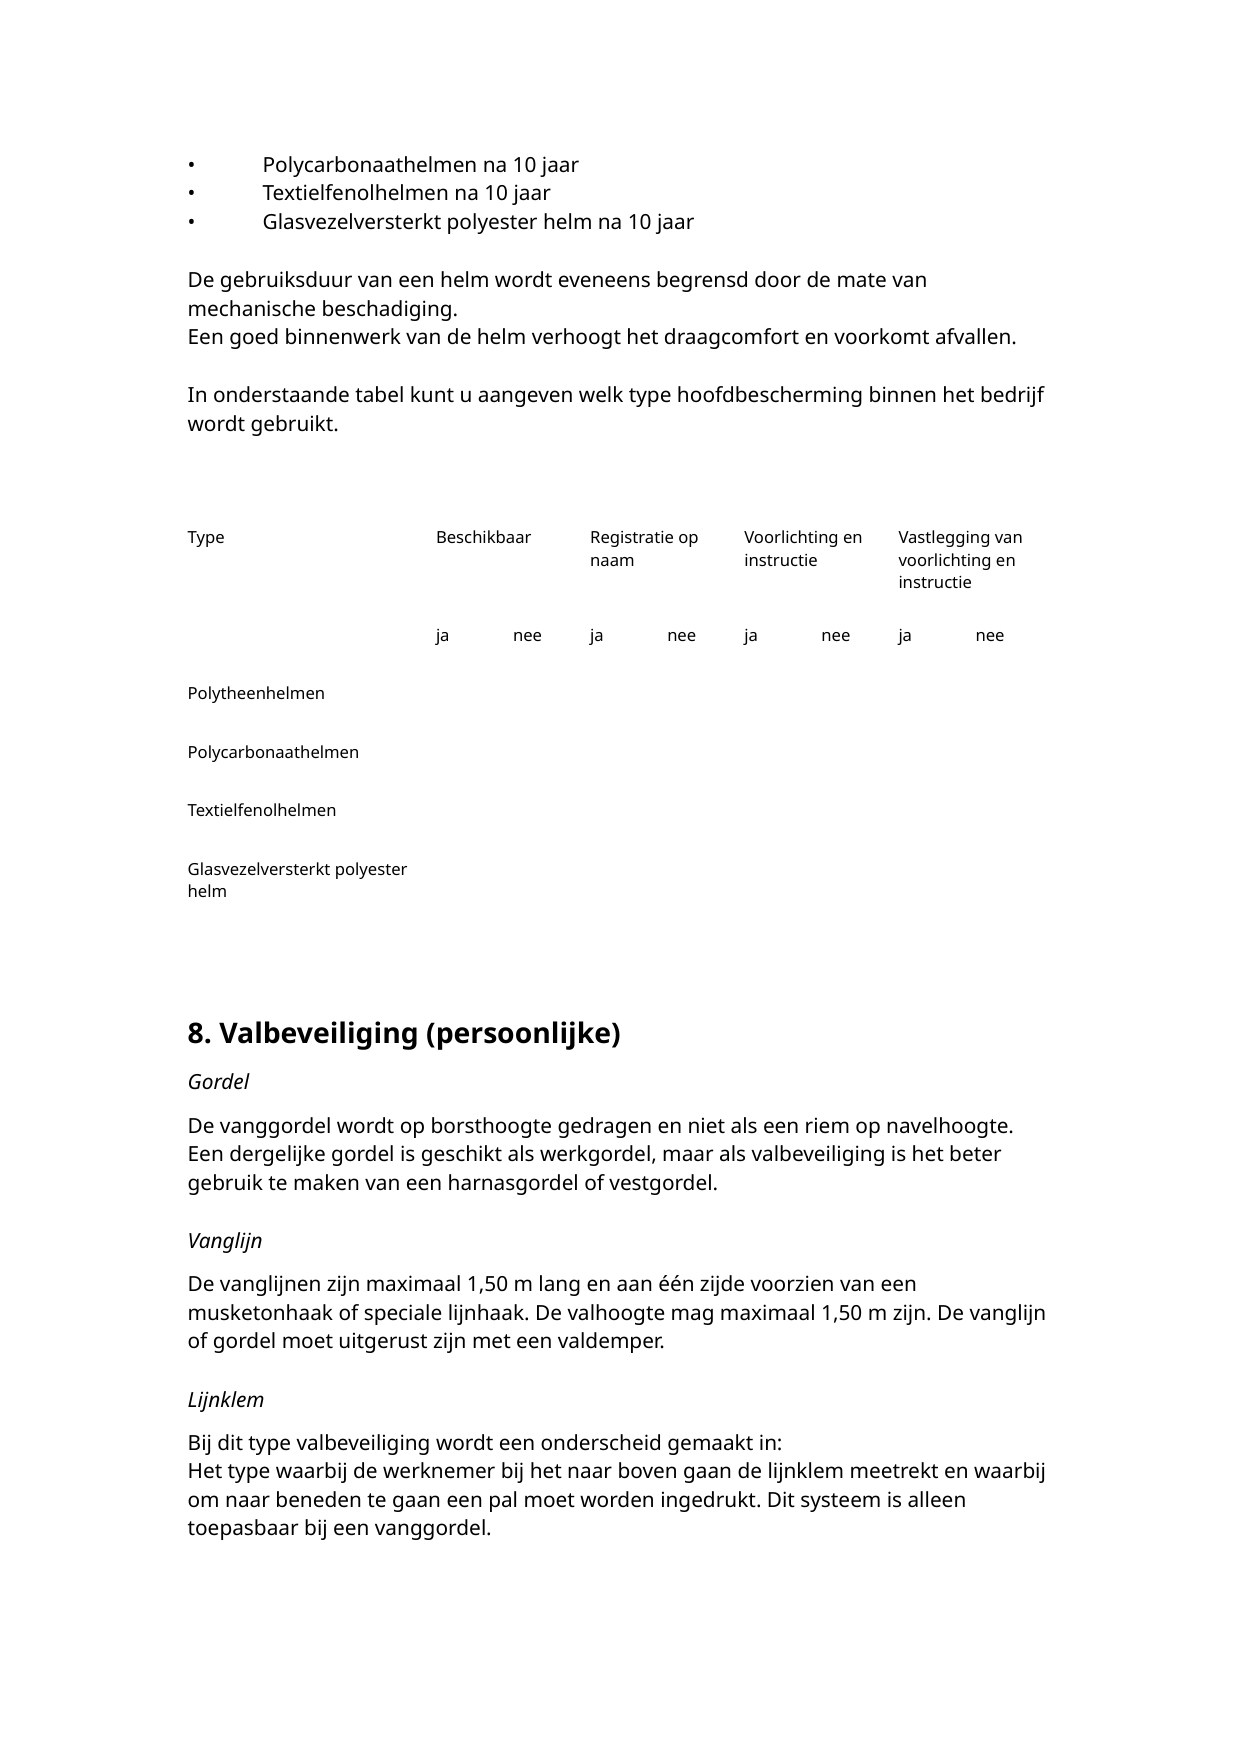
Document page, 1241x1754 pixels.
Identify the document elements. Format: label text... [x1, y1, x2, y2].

text De vanggordel wordt op borsthoogte gedragen en niet als een riem op navelhoogte. Een dergelijke gordel is geschikt als werkgordel, maar als valbeveiliging is het beter gebruik te maken van een harnasgordel of vestgordel. [187, 1111, 1053, 1196]
text Een goed binnenwerk van de helm verhoogt het draagcomfort en voorkomt afvallen. [187, 322, 1053, 351]
table_cell ja [436, 624, 513, 682]
text De gebruiksduur van een helm wordt eveneens begrensd door de mate van mechanische beschadiging. [187, 265, 1053, 322]
table_header Type [188, 525, 436, 623]
table_cell [436, 857, 513, 933]
table_cell Textielfenolhelmen [188, 799, 436, 857]
table_cell [590, 857, 667, 933]
table_cell [821, 857, 898, 933]
table_header Beschikbaar [436, 525, 590, 623]
list Textielfenolhelmen na 10 jaar [187, 178, 1053, 207]
table_cell [436, 740, 513, 799]
table_cell Glasvezelversterkt polyester helm [188, 857, 436, 933]
table_cell [436, 799, 513, 857]
table_cell [898, 857, 975, 933]
table_cell [898, 682, 975, 740]
table_cell [590, 799, 667, 857]
table_cell [667, 740, 744, 799]
table_cell Polycarbonaathelmen [188, 740, 436, 799]
table_cell [975, 682, 1053, 740]
table_header Vastlegging van voorlichting en instructie [898, 525, 1053, 623]
table_cell [590, 682, 667, 740]
table_cell [667, 857, 744, 933]
table_cell [513, 682, 590, 740]
table_cell [821, 799, 898, 857]
table_cell [744, 857, 821, 933]
table_cell [821, 682, 898, 740]
list Glasvezelversterkt polyester helm na 10 jaar [187, 207, 1053, 235]
text Bij dit type valbeveiliging wordt een onderscheid gemaakt in: [187, 1428, 1053, 1457]
table_cell [898, 740, 975, 799]
table_cell nee [821, 624, 898, 682]
text Het type waarbij de werknemer bij het naar boven gaan de lijnklem meetrekt en waarbij om naar beneden te gaan een pal moet worden ingedrukt. Dit systeem is alleen toepasbaar bij een vanggordel. [187, 1457, 1053, 1542]
table_cell [744, 682, 821, 740]
table_cell [744, 799, 821, 857]
table_header Voorlichting en instructie [744, 525, 898, 623]
table_cell [667, 799, 744, 857]
table_cell [188, 624, 436, 682]
table_cell [975, 857, 1053, 933]
table_cell [975, 740, 1053, 799]
table_cell ja [744, 624, 821, 682]
text Gordel [187, 1067, 1053, 1096]
table_cell [667, 682, 744, 740]
text Vanglijn [187, 1226, 1053, 1254]
list Polycarbonaathelmen na 10 jaar [187, 150, 1053, 178]
text In onderstaande tabel kunt u aangeven welk type hoofdbescherming binnen het bedrijf wordt gebruikt. [187, 381, 1053, 437]
table_cell [513, 857, 590, 933]
table_cell Polytheenhelmen [188, 682, 436, 740]
table_cell nee [667, 624, 744, 682]
text De vanglijnen zijn maximaal 1,50 m lang en aan één zijde voorzien van een musketonhaak of speciale lijnhaak. De valhoogte mag maximaal 1,50 m zijn. De vanglijn of gordel moet uitgerust zijn met een valdemper. [187, 1269, 1053, 1355]
table_cell nee [975, 624, 1053, 682]
table_cell [821, 740, 898, 799]
table_cell ja [590, 624, 667, 682]
table_cell [744, 740, 821, 799]
table_cell [898, 799, 975, 857]
table_cell [513, 740, 590, 799]
table_header Registratie op naam [590, 525, 744, 623]
table_cell [590, 740, 667, 799]
table_cell ja [898, 624, 975, 682]
table_cell [513, 799, 590, 857]
table_cell [975, 799, 1053, 857]
text Lijnklem [187, 1385, 1053, 1413]
table_cell nee [513, 624, 590, 682]
table_cell [436, 682, 513, 740]
subtitle 8. Valbeveiliging (persoonlijke) [187, 1014, 1053, 1052]
